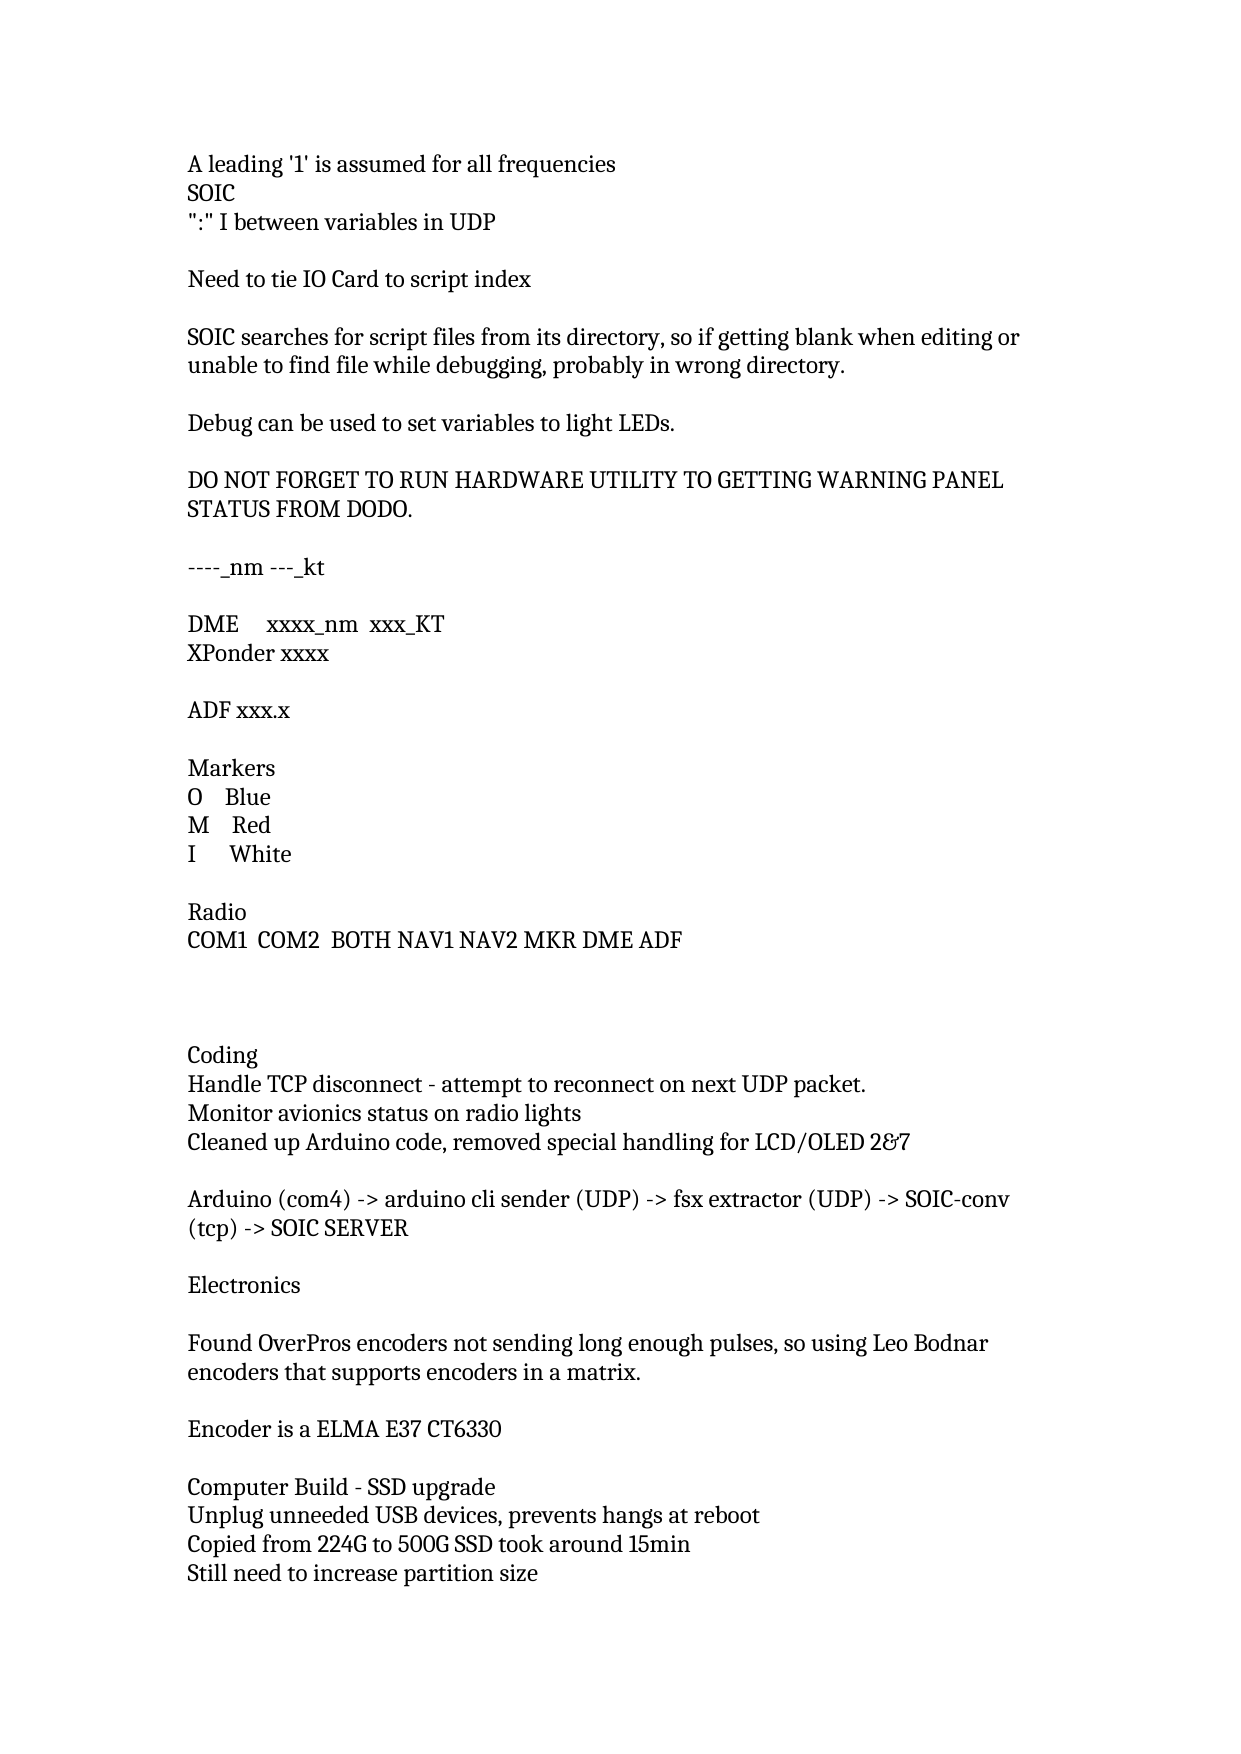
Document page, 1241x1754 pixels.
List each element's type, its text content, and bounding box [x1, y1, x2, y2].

text A leading '1' is assumed for all frequencies SOIC ":" I between variables in UDP Need to tie IO Card to script index SOIC searches for script files from its directory, so if getting blank when editing or unable to find file while debugging, probably in wrong directory. Debug can be used to set variables to light LEDs. DO NOT FORGET TO RUN HARDWARE UTILITY TO GETTING WARNING PANEL STATUS FROM DODO. ----_nm ---_kt DME xxxx_nm xxx_KT XPonder xxxx ADF xxx.x Markers O Blue M Red I White Radio COM1 COM2 BOTH NAV1 NAV2 MKR DME ADF Coding Handle TCP disconnect - attempt to reconnect on next UDP packet. Monitor avionics status on radio lights Cleaned up Arduino code, removed special handling for LCD/OLED 2&7 Arduino (com4) -> arduino cli sender (UDP) -> fsx extractor (UDP) -> SOIC-conv (tcp) -> SOIC SERVER Electronics Found OverPros encoders not sending long enough pulses, so using Leo Bodnar encoders that supports encoders in a matrix. Encoder is a ELMA E37 CT6330 Computer Build - SSD upgrade Unplug unneeded USB devices, prevents hangs at reboot Copied from 224G to 500G SSD took around 15min Still need to increase partition size [187, 150, 1053, 1587]
